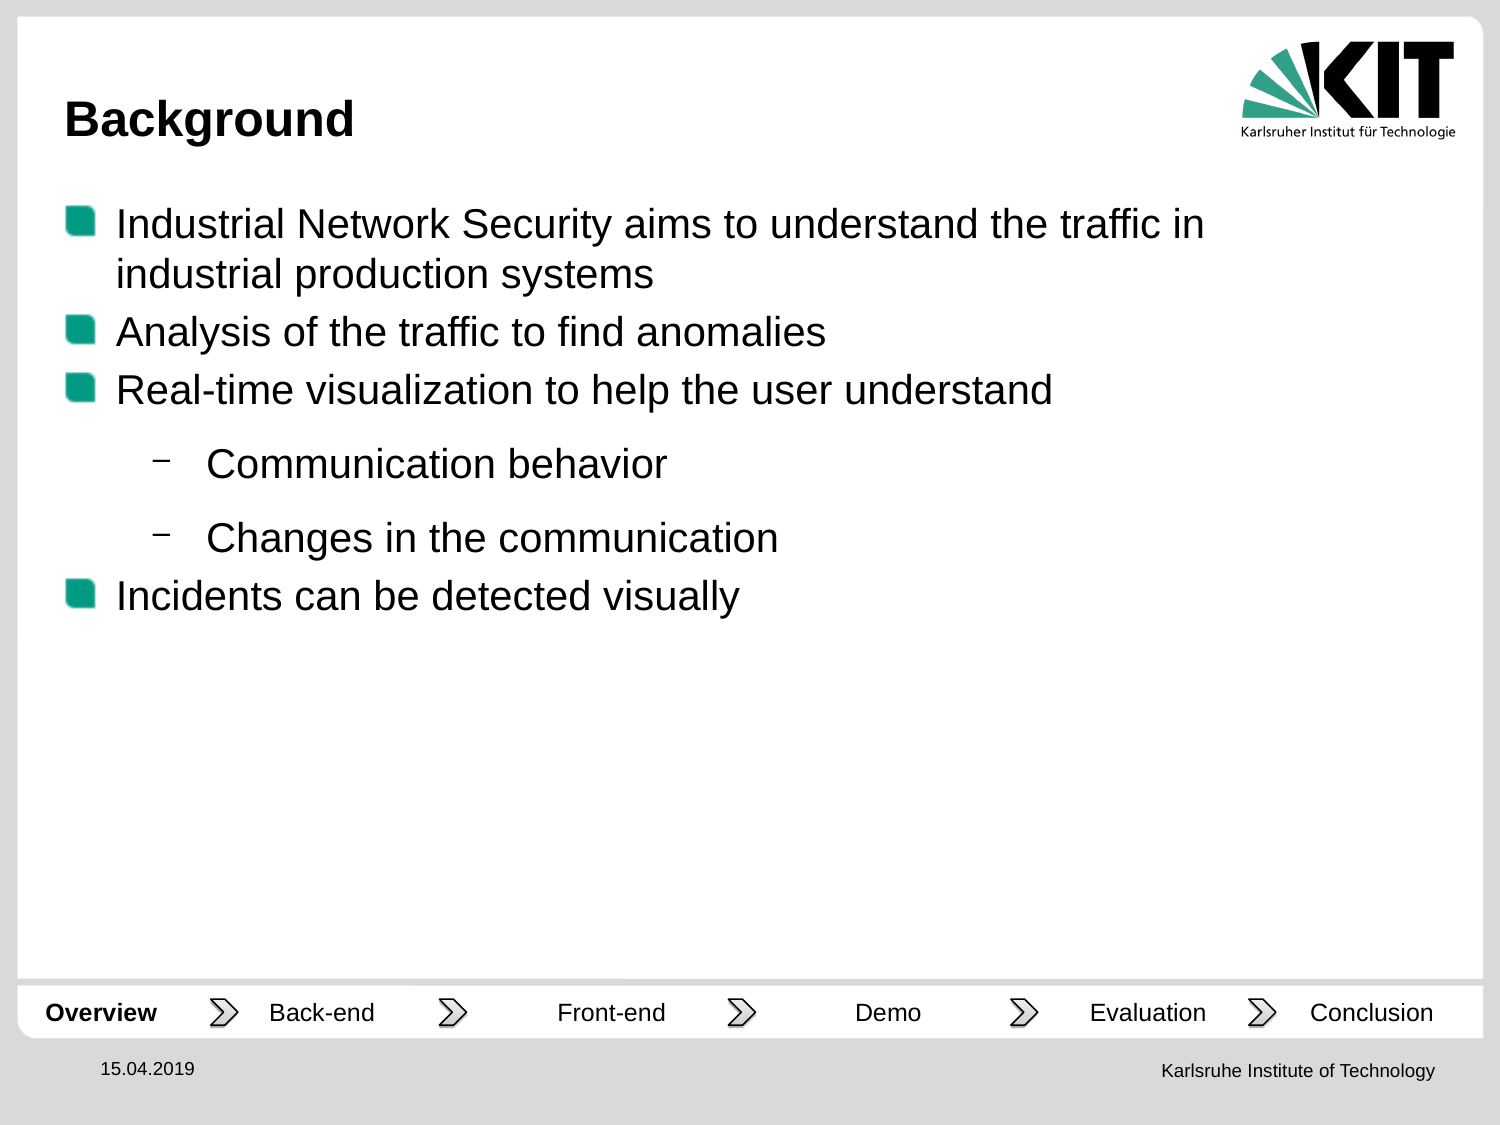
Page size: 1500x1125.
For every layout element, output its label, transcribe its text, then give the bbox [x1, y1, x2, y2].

text_box Demo [840, 989, 937, 1035]
text_box Back-end [254, 989, 418, 1035]
text_box [1248, 999, 1276, 1026]
picture [0, 0, 1500, 1125]
text_box [728, 999, 756, 1026]
text_box Evaluation [1074, 989, 1222, 1035]
slide_number 15.04.2019 [100, 1057, 272, 1117]
text_box [210, 999, 238, 1026]
text_box Overview [30, 989, 194, 1035]
list Industrial Network Security aims to understand the traffic in industrial production systems Analysis of the traffic to find anomalies Real-time visualization to help the user understand Communication behavior Changes in the communication Incidents can be detected visually [64, 196, 1436, 966]
text_box Conclusion [1295, 989, 1500, 1035]
text_box [439, 999, 467, 1026]
title Background [64, 54, 1198, 147]
text_box Front-end [542, 989, 682, 1035]
text_box [1010, 999, 1038, 1026]
